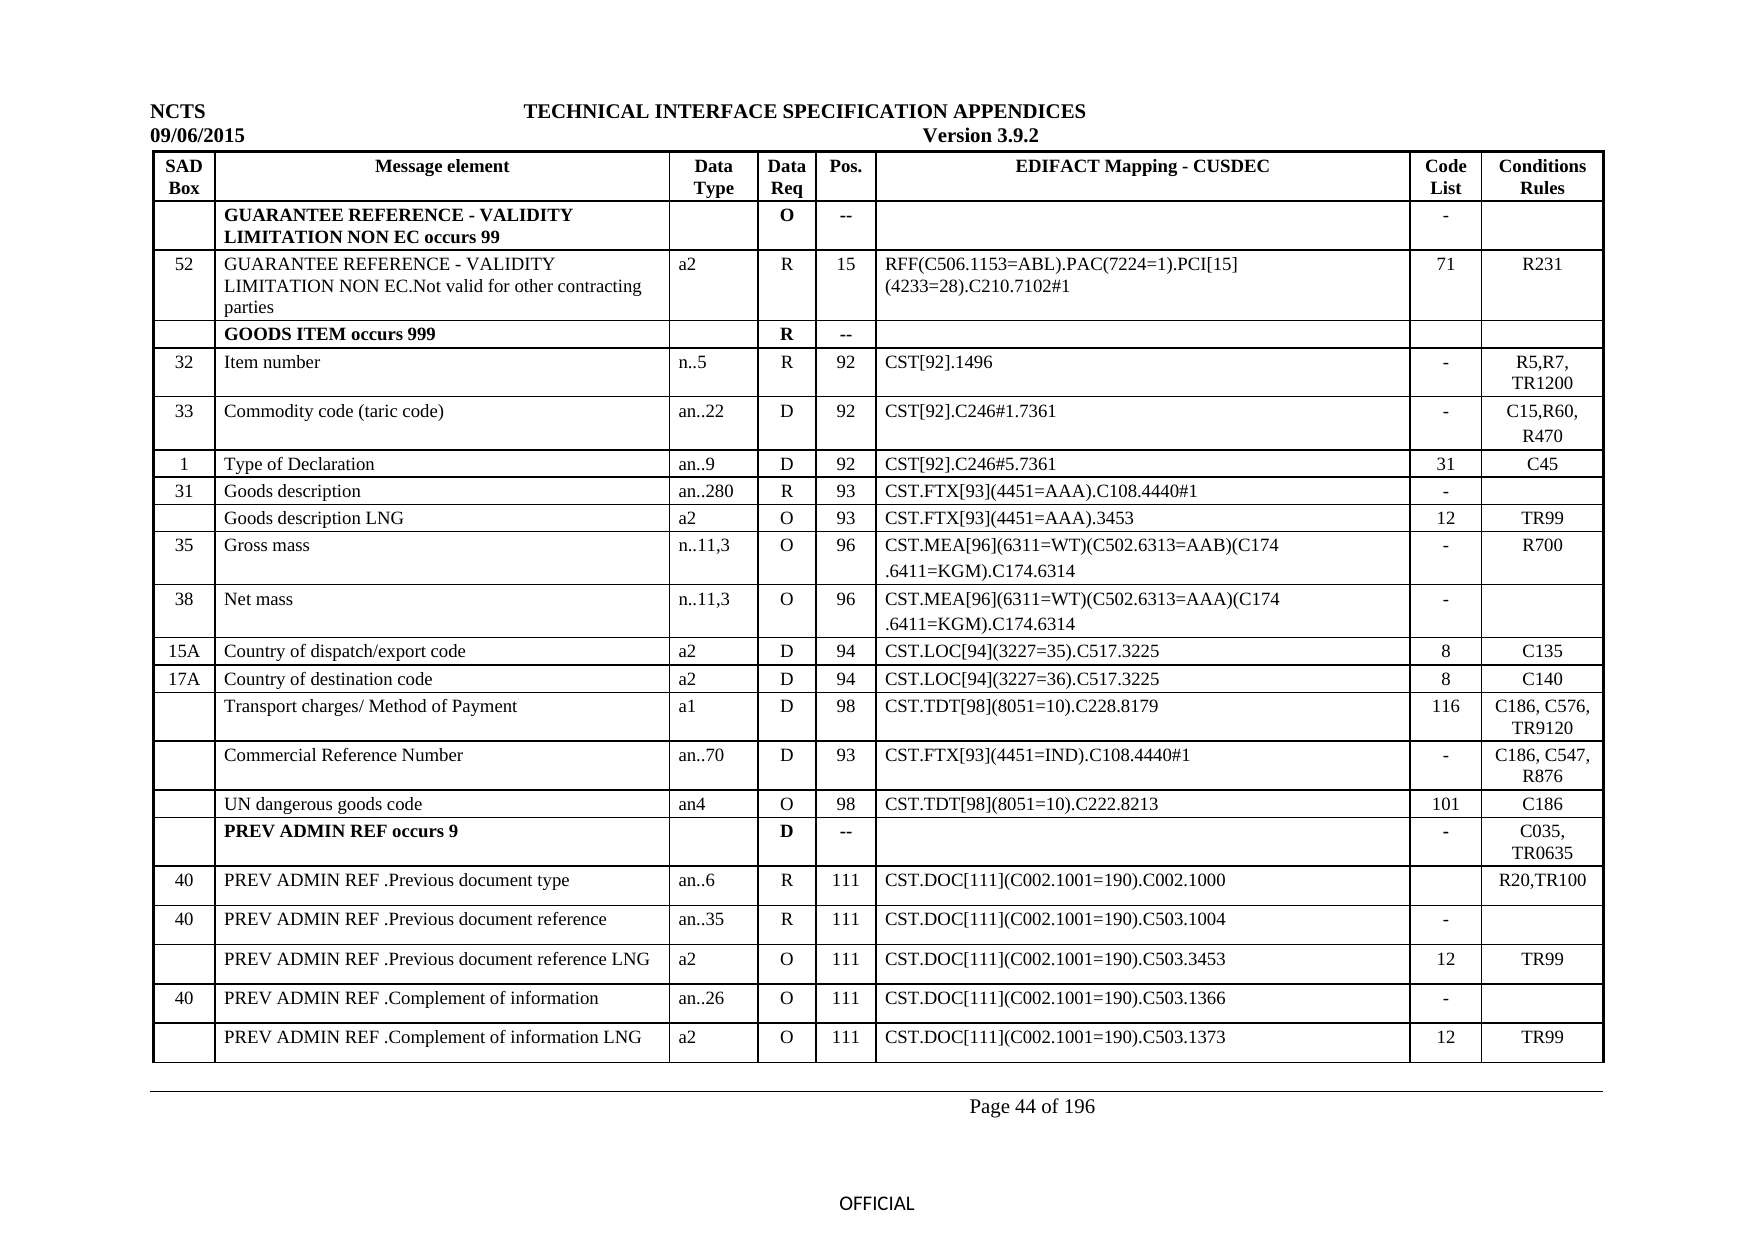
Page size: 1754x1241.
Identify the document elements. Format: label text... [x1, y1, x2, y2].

table_cell C186 [1482, 791, 1602, 816]
table_cell RFF(C506.1153=ABL).PAC(7224=1).PCI[15](4233=28).C210.7102#1 [877, 251, 1409, 320]
table_cell CST.FTX[93](4451=AAA).C108.4440#1 [877, 478, 1409, 503]
table_cell 52 [155, 251, 214, 320]
table_cell [1411, 321, 1481, 347]
table_cell GOODS ITEM occurs 999 [216, 321, 669, 347]
table_cell R231 [1482, 251, 1602, 320]
table_cell PREV ADMIN REF .Complement of information [216, 985, 669, 1022]
table_cell a2 [670, 666, 757, 691]
table_header EDIFACT Mapping - CUSDEC [877, 153, 1409, 200]
table_cell 92 [817, 397, 875, 449]
table_cell - [1411, 742, 1481, 789]
table_cell 8 [1411, 638, 1481, 664]
table_cell an..70 [670, 742, 757, 789]
table_cell CST.DOC[111](C002.1001=190).C503.1366 [877, 985, 1409, 1022]
table_cell C45 [1482, 451, 1602, 476]
table_cell [155, 1024, 214, 1062]
table_cell Country of destination code [216, 666, 669, 691]
table_cell an..280 [670, 478, 757, 503]
table_cell 116 [1411, 693, 1481, 740]
table_cell 12 [1411, 945, 1481, 983]
table_cell 33 [155, 397, 214, 449]
table_cell a2 [670, 251, 757, 320]
table_cell 12 [1411, 505, 1481, 531]
table_cell - [1411, 906, 1481, 944]
table_cell PREV ADMIN REF .Complement of information LNG [216, 1024, 669, 1062]
table_cell 31 [155, 478, 214, 503]
table_cell CST[92].1496 [877, 349, 1409, 396]
table_cell 17A [155, 666, 214, 691]
table_cell TR99 [1482, 1024, 1602, 1062]
table_cell Net mass [216, 585, 669, 637]
table_header Conditions Rules [1482, 153, 1602, 200]
table_cell C140 [1482, 666, 1602, 691]
table_cell [155, 945, 214, 983]
table_cell [1482, 585, 1602, 637]
table_cell 96 [817, 585, 875, 637]
table_cell C186, C576, TR9120 [1482, 693, 1602, 740]
table_cell [155, 791, 214, 816]
table_cell TR99 [1482, 505, 1602, 531]
table_cell Transport charges/ Method of Payment [216, 693, 669, 740]
table_cell Type of Declaration [216, 451, 669, 476]
table_cell 1 [155, 451, 214, 476]
table_cell 111 [817, 906, 875, 944]
table_cell [1482, 478, 1602, 503]
table_cell 8 [1411, 666, 1481, 691]
table_cell C15,R60, R470 [1482, 397, 1602, 449]
table_cell [877, 202, 1409, 249]
table_cell TR99 [1482, 945, 1602, 983]
table_cell 93 [817, 478, 875, 503]
table_cell - [1411, 532, 1481, 584]
table_cell R20,TR100 [1482, 867, 1602, 904]
table_header Data Type [670, 153, 757, 200]
table_cell CST.MEA[96](6311=WT)(C502.6313=AAA)(C174 .6411=KGM).C174.6314 [877, 585, 1409, 637]
table_cell CST.TDT[98](8051=10).C222.8213 [877, 791, 1409, 816]
table_cell [877, 321, 1409, 347]
table_cell 31 [1411, 451, 1481, 476]
table_cell PREV ADMIN REF .Previous document reference LNG [216, 945, 669, 983]
table_cell Gross mass [216, 532, 669, 584]
table_cell - [1411, 478, 1481, 503]
table_cell a2 [670, 638, 757, 664]
table_header Data Req [759, 153, 815, 200]
table_cell 38 [155, 585, 214, 637]
table_header SAD Box [155, 153, 214, 200]
table_cell [155, 505, 214, 531]
table_cell [1482, 202, 1602, 249]
table_cell O [759, 1024, 815, 1062]
table_cell - [1411, 585, 1481, 637]
table_cell n..5 [670, 349, 757, 396]
table_cell [155, 818, 214, 865]
table_cell -- [817, 818, 875, 865]
table_cell Commodity code (taric code) [216, 397, 669, 449]
table_cell D [759, 451, 815, 476]
table_cell R [759, 867, 815, 904]
table_cell PREV ADMIN REF occurs 9 [216, 818, 669, 865]
table_cell 40 [155, 985, 214, 1022]
table_cell 111 [817, 985, 875, 1022]
table_cell Goods description LNG [216, 505, 669, 531]
table_cell a2 [670, 505, 757, 531]
table_cell 71 [1411, 251, 1481, 320]
table_cell 40 [155, 906, 214, 944]
table_cell C135 [1482, 638, 1602, 664]
table_cell - [1411, 985, 1481, 1022]
table_cell CST.DOC[111](C002.1001=190).C002.1000 [877, 867, 1409, 904]
table_cell D [759, 397, 815, 449]
table_cell PREV ADMIN REF .Previous document type [216, 867, 669, 904]
table_cell O [759, 791, 815, 816]
table_cell Commercial Reference Number [216, 742, 669, 789]
table_cell CST.DOC[111](C002.1001=190).C503.1373 [877, 1024, 1409, 1062]
table_cell an4 [670, 791, 757, 816]
table_cell R [759, 349, 815, 396]
table_cell O [759, 945, 815, 983]
table_cell GUARANTEE REFERENCE - VALIDITY LIMITATION NON EC.Not valid for other contracting parties [216, 251, 669, 320]
table_cell Goods description [216, 478, 669, 503]
table_cell - [1411, 397, 1481, 449]
table_cell 93 [817, 742, 875, 789]
table_cell [155, 742, 214, 789]
table_cell [155, 321, 214, 347]
table_cell CST.FTX[93](4451=IND).C108.4440#1 [877, 742, 1409, 789]
table_cell 96 [817, 532, 875, 584]
table_cell [670, 202, 757, 249]
table_cell CST.FTX[93](4451=AAA).3453 [877, 505, 1409, 531]
table_cell n..11,3 [670, 532, 757, 584]
table_cell 98 [817, 693, 875, 740]
table_cell an..35 [670, 906, 757, 944]
table_cell [1482, 906, 1602, 944]
table_cell [1482, 321, 1602, 347]
table_cell 111 [817, 867, 875, 904]
table_cell a2 [670, 945, 757, 983]
table_cell 40 [155, 867, 214, 904]
table_cell [1482, 985, 1602, 1022]
table_cell R [759, 251, 815, 320]
table_cell O [759, 202, 815, 249]
table_cell R [759, 478, 815, 503]
table_cell GUARANTEE REFERENCE - VALIDITY LIMITATION NON EC occurs 99 [216, 202, 669, 249]
table_cell [670, 818, 757, 865]
table_cell D [759, 693, 815, 740]
table_cell - [1411, 202, 1481, 249]
table_cell 101 [1411, 791, 1481, 816]
table_header Code List [1411, 153, 1481, 200]
table_cell UN dangerous goods code [216, 791, 669, 816]
table_cell CST.DOC[111](C002.1001=190).C503.3453 [877, 945, 1409, 983]
table_cell 15A [155, 638, 214, 664]
table_cell CST[92].C246#5.7361 [877, 451, 1409, 476]
table_cell R [759, 906, 815, 944]
table_header Message element [216, 153, 669, 200]
table_cell an..26 [670, 985, 757, 1022]
table_cell [670, 321, 757, 347]
table_cell 94 [817, 638, 875, 664]
table_cell O [759, 585, 815, 637]
table_cell D [759, 818, 815, 865]
table_cell - [1411, 349, 1481, 396]
table_cell R700 [1482, 532, 1602, 584]
table_cell CST[92].C246#1.7361 [877, 397, 1409, 449]
table_cell an..22 [670, 397, 757, 449]
table_cell 93 [817, 505, 875, 531]
table_cell R [759, 321, 815, 347]
table_cell 32 [155, 349, 214, 396]
table_cell CST.LOC[94](3227=35).C517.3225 [877, 638, 1409, 664]
table_cell CST.MEA[96](6311=WT)(C502.6313=AAB)(C174 .6411=KGM).C174.6314 [877, 532, 1409, 584]
table_cell 92 [817, 451, 875, 476]
table_cell D [759, 666, 815, 691]
table_cell an..9 [670, 451, 757, 476]
table_cell 15 [817, 251, 875, 320]
table_cell [877, 818, 1409, 865]
table_cell 111 [817, 1024, 875, 1062]
table_cell D [759, 742, 815, 789]
table_cell 92 [817, 349, 875, 396]
table_cell CST.LOC[94](3227=36).C517.3225 [877, 666, 1409, 691]
table_cell O [759, 505, 815, 531]
table_cell n..11,3 [670, 585, 757, 637]
table_cell 98 [817, 791, 875, 816]
table_cell - [1411, 818, 1481, 865]
table_cell CST.TDT[98](8051=10).C228.8179 [877, 693, 1409, 740]
table_cell [1411, 867, 1481, 904]
table_cell a1 [670, 693, 757, 740]
table_cell -- [817, 202, 875, 249]
table_cell 12 [1411, 1024, 1481, 1062]
table_cell a2 [670, 1024, 757, 1062]
table_cell D [759, 638, 815, 664]
table_cell C186, C547, R876 [1482, 742, 1602, 789]
table_cell 94 [817, 666, 875, 691]
table_cell [155, 202, 214, 249]
table_cell O [759, 532, 815, 584]
table_cell PREV ADMIN REF .Previous document reference [216, 906, 669, 944]
table_cell an..6 [670, 867, 757, 904]
table_cell O [759, 985, 815, 1022]
table_cell Country of dispatch/export code [216, 638, 669, 664]
table_header Pos. [817, 153, 875, 200]
table_cell [155, 693, 214, 740]
table_cell R5,R7, TR1200 [1482, 349, 1602, 396]
table_cell Item number [216, 349, 669, 396]
table_cell 111 [817, 945, 875, 983]
table_cell C035, TR0635 [1482, 818, 1602, 865]
table_cell -- [817, 321, 875, 347]
table_cell 35 [155, 532, 214, 584]
table_cell CST.DOC[111](C002.1001=190).C503.1004 [877, 906, 1409, 944]
